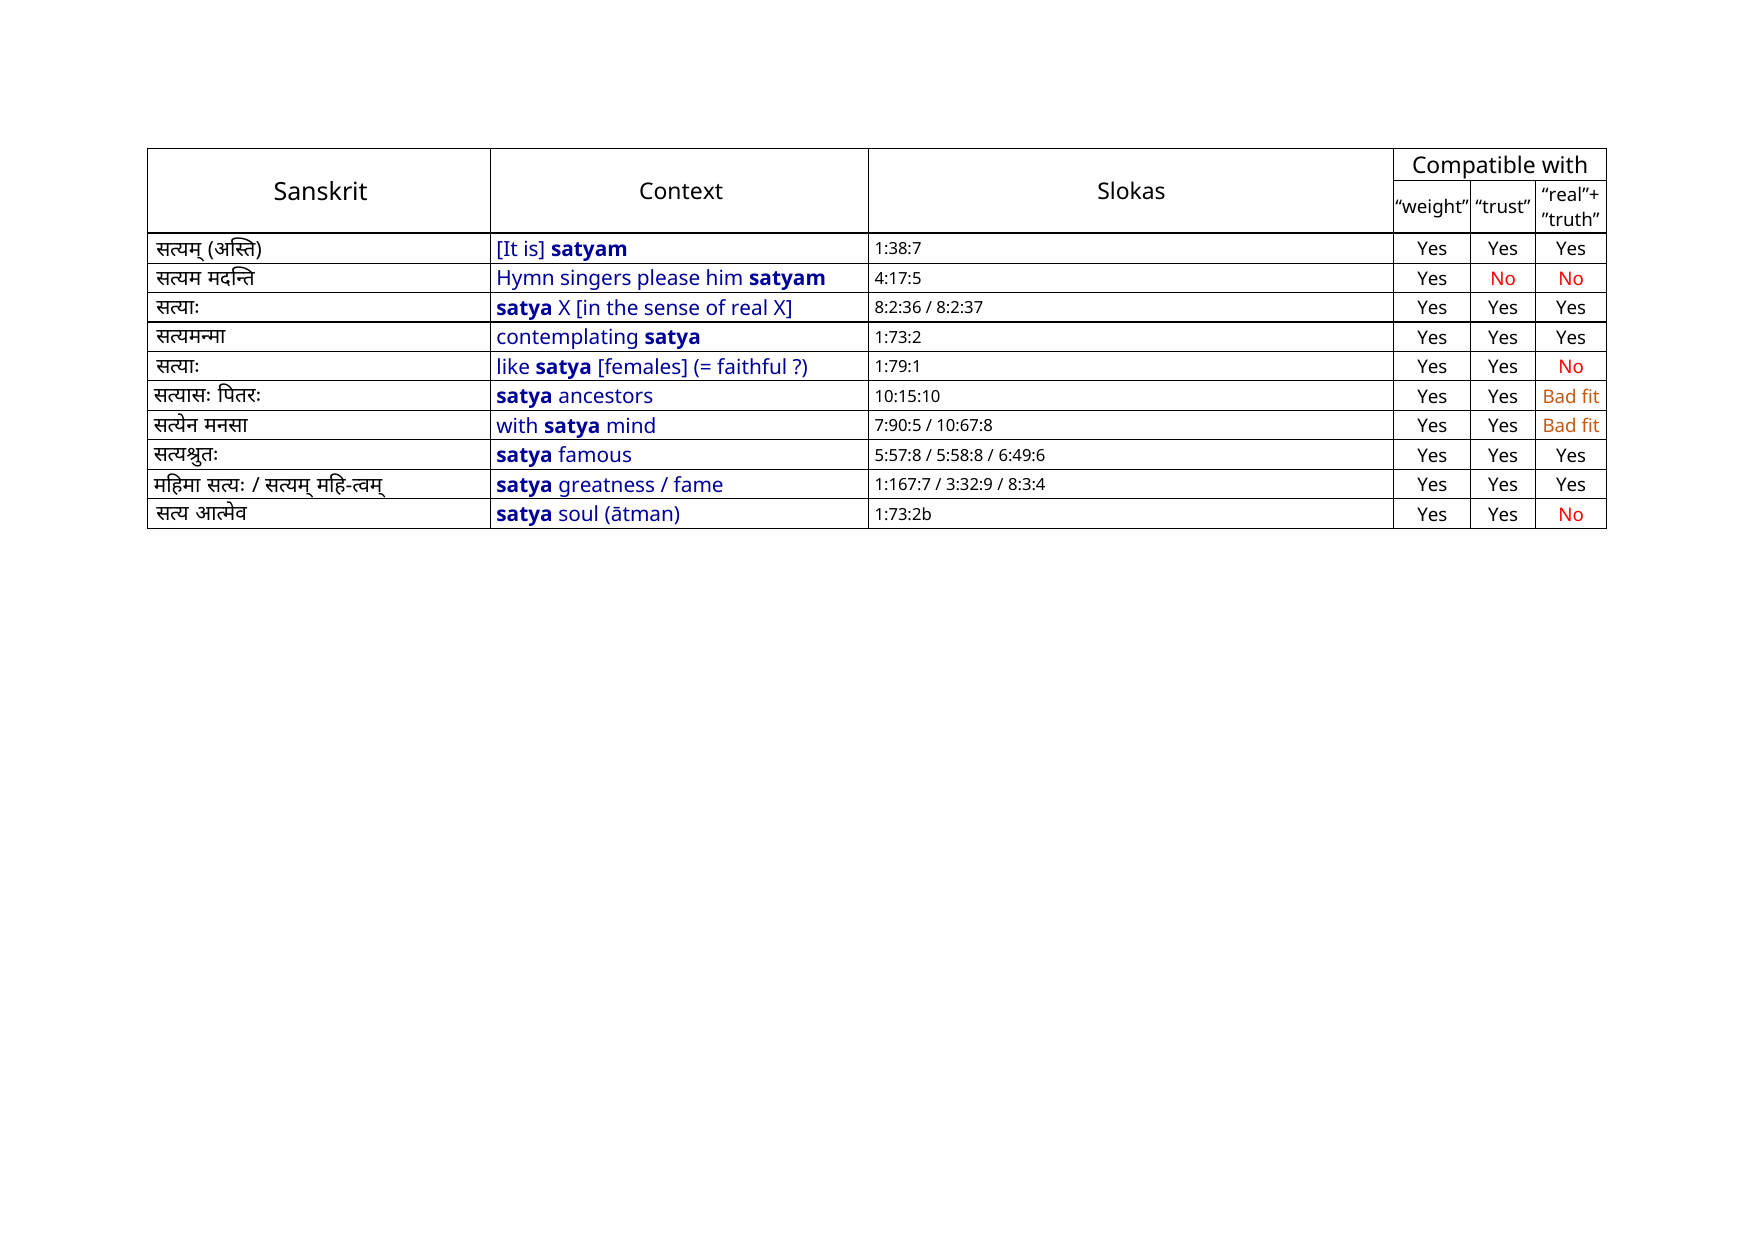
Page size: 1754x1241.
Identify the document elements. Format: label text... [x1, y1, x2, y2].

table_cell contemplating satya [491, 323, 868, 351]
table_cell सत्यश्रुतः [148, 440, 490, 469]
table_cell 8:2:36 / 8:2:37 [869, 293, 1393, 321]
table_cell Yes [1394, 499, 1470, 528]
table_cell Yes [1536, 234, 1606, 262]
table_cell सत्यासः पितरः [148, 381, 490, 410]
table_cell satya X [in the sense of real X] [491, 293, 868, 321]
table_cell सत्यमन्मा [148, 323, 490, 351]
table_cell Yes [1471, 499, 1535, 528]
table_cell Bad fit [1536, 411, 1606, 439]
table_cell 1:73:2 [869, 323, 1393, 351]
table_cell 1:38:7 [869, 234, 1393, 262]
table_cell महिमा सत्यः / सत्यम् महि-त्वम् [148, 470, 490, 498]
table_cell No [1536, 264, 1606, 292]
table_cell Yes [1471, 293, 1535, 321]
table_cell Yes [1471, 411, 1535, 439]
table_cell with satya mind [491, 411, 868, 439]
table_cell No [1536, 352, 1606, 380]
table_cell 7:90:5 / 10:67:8 [869, 411, 1393, 439]
table_cell Yes [1394, 264, 1470, 292]
table_cell Hymn singers please him satyam [491, 264, 868, 292]
table_cell Yes [1394, 470, 1470, 498]
table_cell 5:57:8 / 5:58:8 / 6:49:6 [869, 440, 1393, 469]
table_cell Yes [1394, 381, 1470, 410]
table_cell सत्येन मनसा [148, 411, 490, 439]
table_cell Yes [1394, 323, 1470, 351]
table_cell 1:79:1 [869, 352, 1393, 380]
table_cell Yes [1471, 470, 1535, 498]
table_cell [It is] satyam [491, 234, 868, 262]
table_cell No [1471, 264, 1535, 292]
table_cell सत्याः [148, 352, 490, 380]
table_cell सत्याः [148, 293, 490, 321]
table_cell Yes [1471, 352, 1535, 380]
table_cell Yes [1394, 411, 1470, 439]
table_cell satya famous [491, 440, 868, 469]
table_cell satya ancestors [491, 381, 868, 410]
table_cell Yes [1471, 440, 1535, 469]
table_cell Bad fit [1536, 381, 1606, 410]
table_cell satya soul (ātman) [491, 499, 868, 528]
table_cell Yes [1536, 470, 1606, 498]
table_cell Yes [1394, 352, 1470, 380]
table_cell 10:15:10 [869, 381, 1393, 410]
table_cell Yes [1471, 323, 1535, 351]
table_cell Yes [1394, 234, 1470, 262]
table_cell सत्यम् (अस्ति) [148, 234, 490, 262]
table_cell Yes [1536, 293, 1606, 321]
table_cell Yes [1394, 440, 1470, 469]
table_cell like satya [females] (= faithful ?) [491, 352, 868, 380]
table_cell Yes [1536, 323, 1606, 351]
table_cell satya greatness / fame [491, 470, 868, 498]
table_cell 1:73:2b [869, 499, 1393, 528]
table_cell सत्यम मदन्ति [148, 264, 490, 292]
table_cell 4:17:5 [869, 264, 1393, 292]
table_cell Yes [1536, 440, 1606, 469]
table_cell Yes [1394, 293, 1470, 321]
table_cell Yes [1471, 381, 1535, 410]
table_cell Yes [1471, 234, 1535, 262]
table_cell 1:167:7 / 3:32:9 / 8:3:4 [869, 470, 1393, 498]
table_cell सत्य आत्मेव [148, 499, 490, 528]
table_cell No [1536, 499, 1606, 528]
